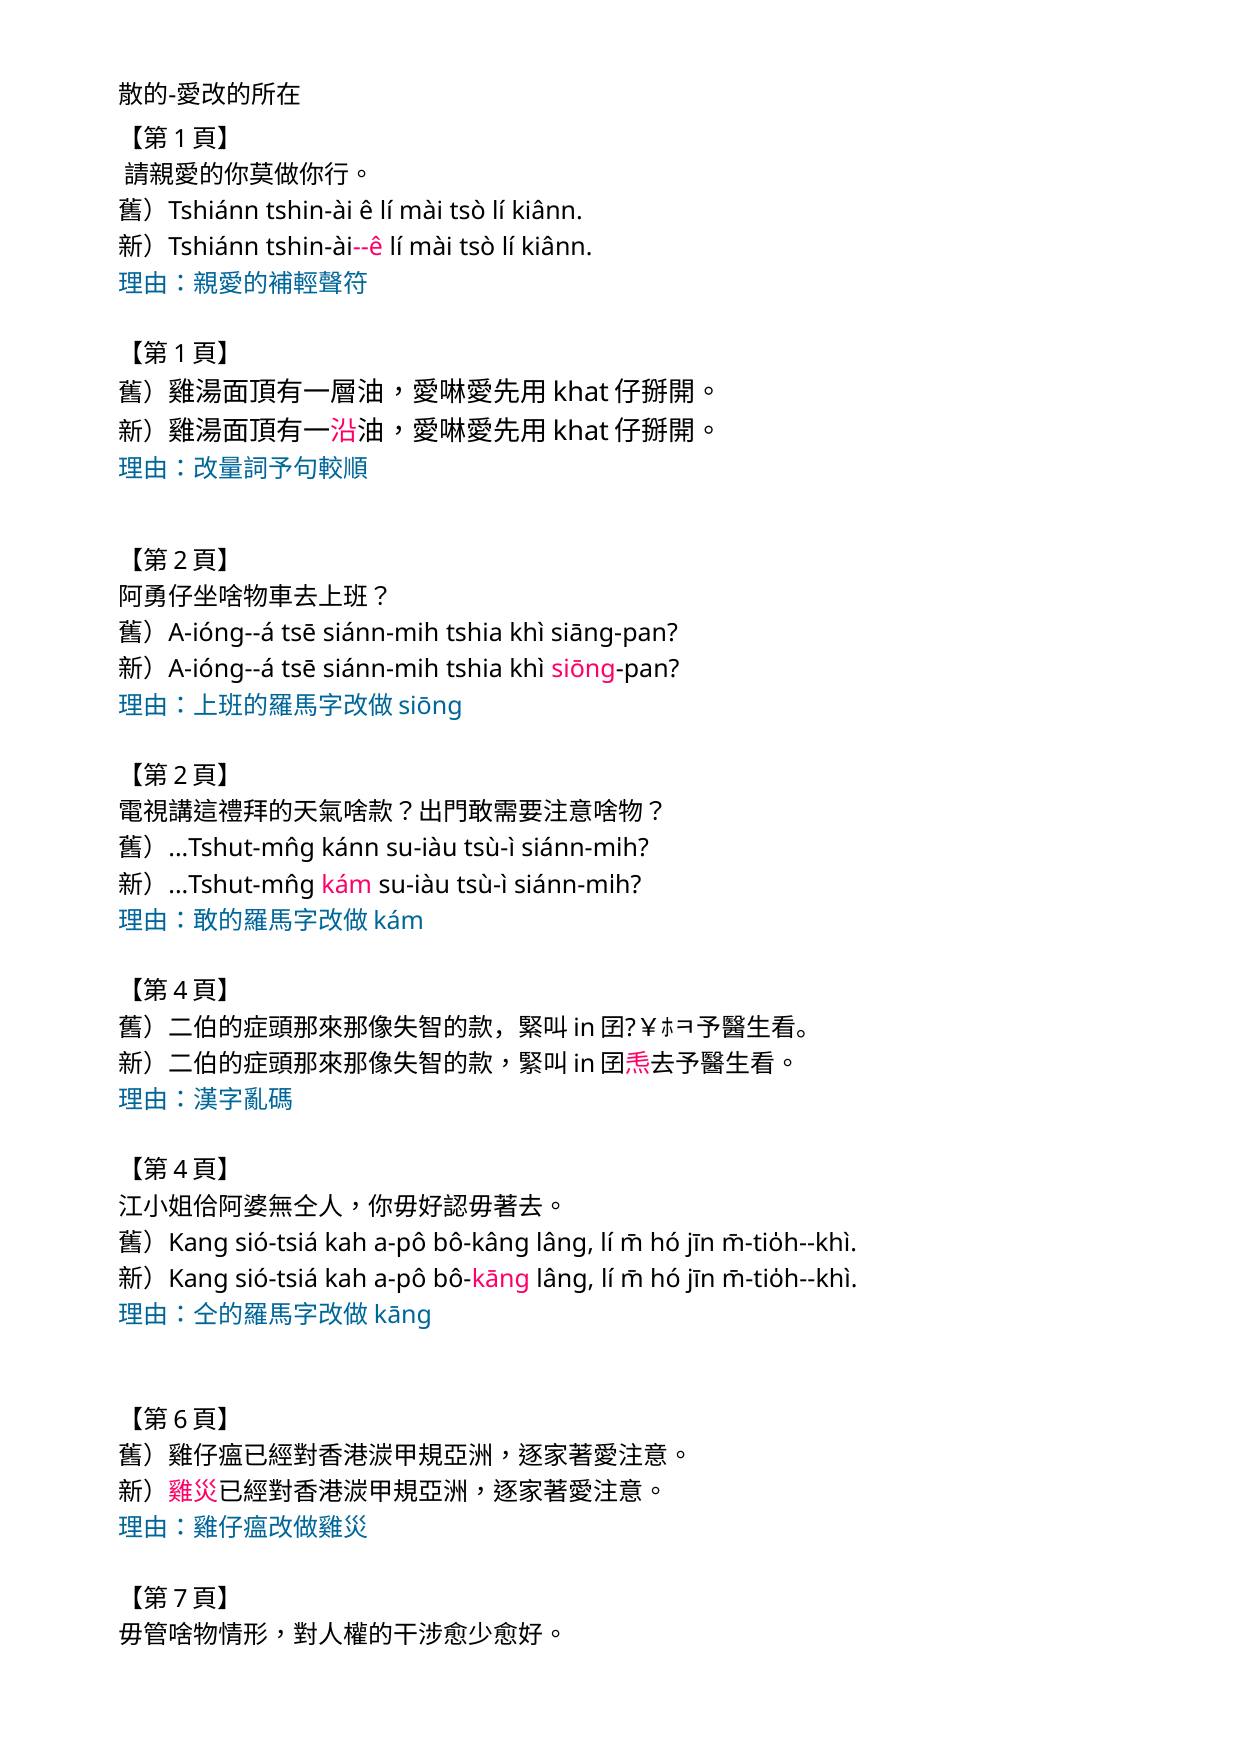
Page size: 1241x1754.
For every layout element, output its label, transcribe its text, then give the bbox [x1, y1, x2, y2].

text 新）雞湯面頂有一沿油，愛啉愛先用khat仔掰開。 [118, 409, 1122, 448]
text 新）...Tshut-mn̂g kám su-iàu tsù-ì siánn-mi̍h? [118, 864, 1122, 900]
text 新）Tshiánn tshin-ài--ê lí mài tsò lí kiânn. [118, 227, 1122, 263]
text 舊）Kang sió-tsiá kah a-pô bô-kâng lâng, lí m̄ hó jīn m̄-tio̍h--khì. [118, 1222, 1122, 1258]
text 【第7頁】 [118, 1578, 1122, 1614]
text 請親愛的你莫做你行。 [118, 154, 1122, 191]
text 阿勇仔坐啥物車去上班？ [118, 576, 1122, 613]
text 【第1頁】 [118, 118, 1122, 154]
text 【第2頁】 [118, 755, 1122, 792]
text 江小姐佮阿婆無仝人，你毋好認毋著去。 [118, 1186, 1122, 1222]
text 【第2頁】 [118, 540, 1122, 576]
text 舊）雞湯面頂有一層油，愛啉愛先用khat仔掰開。 [118, 370, 1122, 409]
text 舊）雞仔瘟已經對香港湠甲規亞洲，逐家著愛注意。 [118, 1435, 1122, 1472]
text 毋管啥物情形，對人權的干涉愈少愈好。 [118, 1614, 1122, 1651]
text 新）二伯的症頭那來那像失智的款，緊叫in囝𤆬去予醫生看。 [118, 1043, 1122, 1079]
text 舊）A-ióng--á tsē siánn-mih tshia khì siāng-pan? [118, 613, 1122, 649]
text 理由：漢字亂碼 [118, 1079, 1122, 1116]
text 【第4頁】 [118, 971, 1122, 1007]
text 新）Kang sió-tsiá kah a-pô bô-kāng lâng, lí m̄ hó jīn m̄-tio̍h--khì. [118, 1258, 1122, 1295]
text 理由：敢的羅馬字改做kám [118, 900, 1122, 937]
text 理由：雞仔瘟改做雞災 [118, 1508, 1122, 1544]
text 【第6頁】 [118, 1399, 1122, 1435]
text 新）雞災已經對香港湠甲規亞洲，逐家著愛注意。 [118, 1472, 1122, 1508]
text 舊）...Tshut-mn̂g kánn su-iàu tsù-ì siánn-mi̍h? [118, 828, 1122, 864]
text 理由：上班的羅馬字改做siōng [118, 685, 1122, 721]
text 電視講這禮拜的天氣啥款？出門敢需要注意啥物？ [118, 792, 1122, 828]
text 理由：親愛的補輕聲符 [118, 263, 1122, 299]
text 理由：改量詞予句較順 [118, 448, 1122, 485]
text 舊）Tshiánn tshin-ài ê lí mài tsò lí kiânn. [118, 191, 1122, 227]
text 理由：仝的羅馬字改做 kāng [118, 1295, 1122, 1331]
text 【第1頁】 [118, 333, 1122, 370]
text 舊）二伯的症頭那來那像失智的款，緊叫in囝?￥ﾎﾻ予醫生看。 [118, 1007, 1122, 1043]
text 新）A-ióng--á tsē siánn-mih tshia khì siōng-pan? [118, 649, 1122, 685]
text 【第4頁】 [118, 1150, 1122, 1186]
